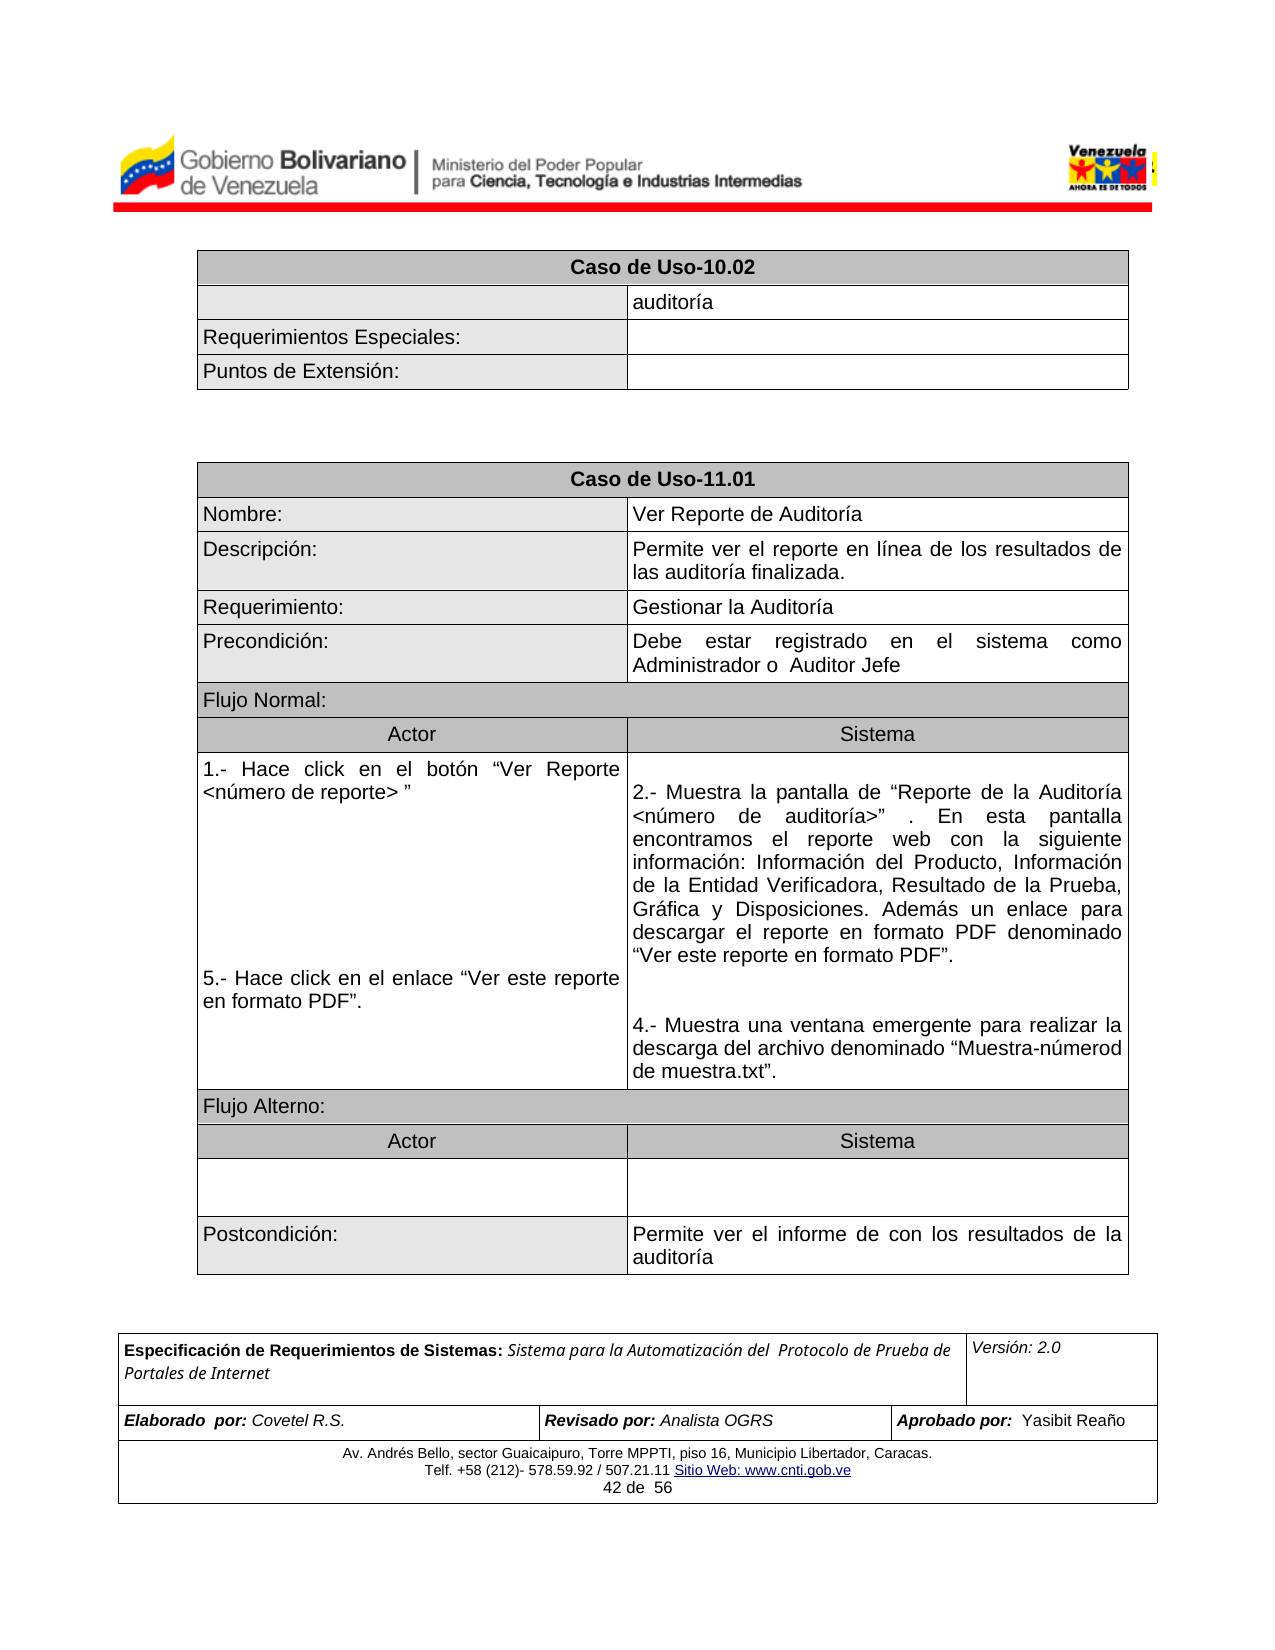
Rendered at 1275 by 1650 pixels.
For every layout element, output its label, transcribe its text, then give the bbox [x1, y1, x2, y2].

table_cell Requerimientos Especiales: [198, 320, 627, 354]
table_cell Flujo Alterno: [198, 1090, 1128, 1123]
table_cell Sistema [628, 718, 1128, 752]
table_cell Descripción: [198, 532, 627, 589]
table_cell Postcondición: [198, 1217, 627, 1274]
table_cell [198, 1159, 627, 1216]
table_cell Puntos de Extensión: [198, 355, 627, 389]
table_cell [628, 320, 1128, 354]
table_header Caso de Uso-10.02 [198, 251, 1128, 284]
table_cell Actor [198, 1125, 627, 1158]
table_cell Flujo Normal: [198, 683, 1128, 717]
table_cell Precondición: [198, 625, 627, 682]
table_cell [628, 1159, 1128, 1216]
table_cell Permite ver el informe de con los resultados de la auditoría [628, 1217, 1128, 1274]
table_header Caso de Uso-11.01 [198, 463, 1128, 497]
picture [113, 126, 1153, 212]
table_cell Debe estar registrado en el sistema como Administrador o Auditor Jefe [628, 625, 1128, 682]
table_cell Gestionar la Auditoría [628, 591, 1128, 624]
table_cell Nombre: [198, 498, 627, 531]
table_cell Requerimiento: [198, 591, 627, 624]
table_cell 1.- Hace click en el botón “Ver Reporte <número de reporte> ” 5.- Hace click en el enlace “Ver este reporte en formato PDF”. [198, 753, 627, 1089]
table_cell 2.- Muestra la pantalla de “Reporte de la Auditoría <número de auditoría>” . En esta pantalla encontramos el reporte web con la siguiente información: Información del Producto, Información de la Entidad Verificadora, Resultado de la Prueba, Gráfica y Disposiciones. Además un enlace para descargar el reporte en formato PDF denominado “Ver este reporte en formato PDF”. 4.- Muestra una ventana emergente para realizar la descarga del archivo denominado “Muestra-númerod de muestra.txt”. [628, 753, 1128, 1089]
table_cell auditoría [628, 286, 1128, 319]
table_cell Sistema [628, 1125, 1128, 1158]
table_cell [628, 355, 1128, 389]
table_cell Permite ver el reporte en línea de los resultados de las auditoría finalizada. [628, 532, 1128, 589]
table_cell Actor [198, 718, 627, 752]
table_cell Ver Reporte de Auditoría [628, 498, 1128, 531]
table_cell [198, 286, 627, 319]
